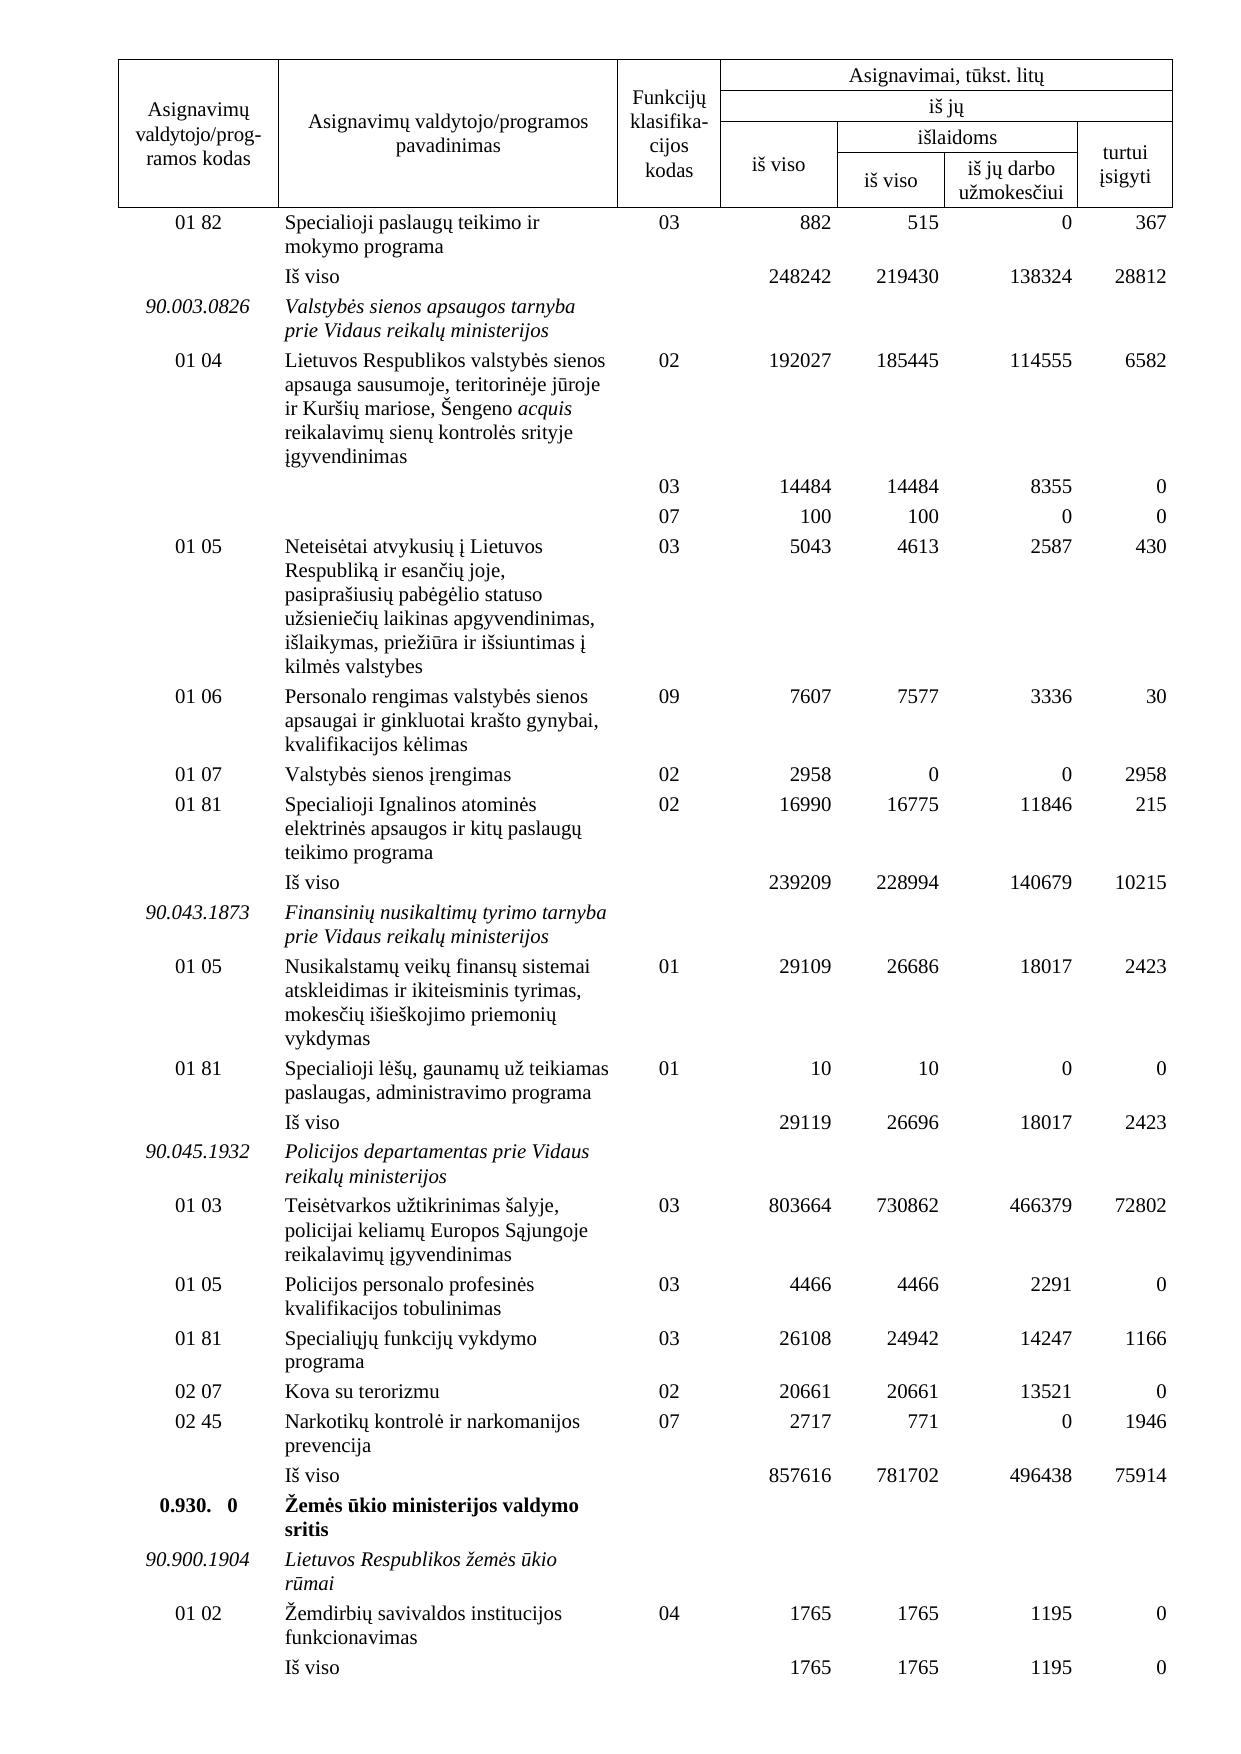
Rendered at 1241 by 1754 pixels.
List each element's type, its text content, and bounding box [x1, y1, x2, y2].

table_cell [279, 501, 618, 531]
table_header Funkcijų klasifika-cijos kodas [618, 60, 720, 207]
table_cell 01 05 [118, 531, 278, 681]
table_cell 13521 [945, 1376, 1078, 1406]
table_cell 2958 [1078, 759, 1172, 789]
table_cell 2958 [720, 759, 837, 789]
table_cell 90.045.1932 [118, 1137, 278, 1191]
table_cell Specialioji lėšų, gaunamų už teikiamas paslaugas, administravimo programa [279, 1053, 618, 1107]
table_cell 466379 [945, 1191, 1078, 1268]
table_cell Iš viso [279, 261, 618, 291]
table_cell 3336 [945, 681, 1078, 759]
table_cell [837, 1137, 944, 1191]
table_cell 1195 [945, 1652, 1078, 1682]
table_cell Iš viso [279, 1652, 618, 1682]
table_cell 140679 [945, 867, 1078, 897]
table_cell 90.900.1904 [118, 1544, 278, 1598]
table_cell 0 [1078, 1598, 1172, 1652]
table_cell Finansinių nusikaltimų tyrimo tarnyba prie Vidaus reikalų ministerijos [279, 897, 618, 951]
table_cell [618, 1137, 720, 1191]
table_cell 02 45 [118, 1406, 278, 1460]
table_cell iš viso [721, 122, 837, 207]
table_cell [118, 1460, 278, 1490]
table_cell [945, 1137, 1078, 1191]
table_cell 28812 [1078, 261, 1172, 291]
table_cell 01 02 [118, 1598, 278, 1652]
table_cell 30 [1078, 681, 1172, 759]
table_cell Iš viso [279, 867, 618, 897]
table_cell 03 [618, 1323, 720, 1376]
table_cell 0 [1078, 471, 1172, 501]
table_cell 20661 [837, 1376, 944, 1406]
table_cell 29109 [720, 951, 837, 1053]
table_cell 2717 [720, 1406, 837, 1460]
table_cell 803664 [720, 1191, 837, 1268]
table_cell [720, 1490, 837, 1544]
table_cell 04 [618, 1598, 720, 1652]
table_header Asignavimų valdytojo/programos pavadinimas [279, 60, 617, 207]
table_cell 515 [837, 208, 944, 261]
table_cell 0 [945, 208, 1078, 261]
table_cell [1078, 897, 1172, 951]
table_cell 07 [618, 1406, 720, 1460]
table_cell [118, 867, 278, 897]
table_header Asignavimų valdytojo/prog-ramos kodas [119, 60, 278, 207]
table_cell 16775 [837, 789, 944, 867]
table_cell [720, 291, 837, 345]
table_cell 01 82 [118, 208, 278, 261]
table_cell išlaidoms [838, 122, 1077, 152]
table_cell 228994 [837, 867, 944, 897]
table_header Asignavimai, tūkst. litų [721, 60, 1172, 90]
table_cell Valstybės sienos apsaugos tarnyba prie Vidaus reikalų ministerijos [279, 291, 618, 345]
table_cell 03 [618, 471, 720, 501]
table_cell [1078, 1137, 1172, 1191]
table_cell [118, 261, 278, 291]
table_cell 18017 [945, 1107, 1078, 1137]
table_cell 01 07 [118, 759, 278, 789]
table_cell [945, 1490, 1078, 1544]
table_cell 5043 [720, 531, 837, 681]
table_cell 03 [618, 1191, 720, 1268]
table_cell 857616 [720, 1460, 837, 1490]
table_cell Kova su terorizmu [279, 1376, 618, 1406]
table_cell 90.043.1873 [118, 897, 278, 951]
table_cell 7607 [720, 681, 837, 759]
table_cell Specialiųjų funkcijų vykdymo programa [279, 1323, 618, 1376]
table_cell 02 07 [118, 1376, 278, 1406]
table_cell 0.930. 0 [118, 1490, 278, 1544]
table_cell 0 [1078, 1652, 1172, 1682]
table_cell [837, 897, 944, 951]
table_cell 18017 [945, 951, 1078, 1053]
table_cell 2291 [945, 1269, 1078, 1322]
table_cell 4613 [837, 531, 944, 681]
table_cell 192027 [720, 345, 837, 471]
table_cell 10 [720, 1053, 837, 1107]
table_cell 0 [945, 501, 1078, 531]
table_cell 248242 [720, 261, 837, 291]
table_cell 01 81 [118, 1053, 278, 1107]
table_cell [720, 1544, 837, 1598]
table_cell 2423 [1078, 951, 1172, 1053]
table_cell 01 03 [118, 1191, 278, 1268]
table_cell 0 [1078, 1053, 1172, 1107]
table_cell 215 [1078, 789, 1172, 867]
table_cell 02 [618, 789, 720, 867]
table_cell 6582 [1078, 345, 1172, 471]
table_cell Nusikalstamų veikų finansų sistemai atskleidimas ir ikiteisminis tyrimas, mokesčių išieškojimo priemonių vykdymas [279, 951, 618, 1053]
table_cell 10215 [1078, 867, 1172, 897]
table_cell 16990 [720, 789, 837, 867]
table_cell 8355 [945, 471, 1078, 501]
table_cell 1195 [945, 1598, 1078, 1652]
table_cell 1765 [720, 1652, 837, 1682]
table_cell 03 [618, 531, 720, 681]
table_cell 1765 [837, 1598, 944, 1652]
table_cell 03 [618, 1269, 720, 1322]
table_cell [1078, 1544, 1172, 1598]
table_cell 4466 [720, 1269, 837, 1322]
table_cell 2587 [945, 531, 1078, 681]
table_cell 1765 [837, 1652, 944, 1682]
table_cell [118, 1107, 278, 1137]
table_cell 90.003.0826 [118, 291, 278, 345]
table_cell 219430 [837, 261, 944, 291]
table_cell turtui įsigyti [1078, 122, 1172, 207]
table_cell 0 [1078, 1376, 1172, 1406]
table_cell 239209 [720, 867, 837, 897]
table_cell [618, 1107, 720, 1137]
table_cell [618, 897, 720, 951]
table_cell 4466 [837, 1269, 944, 1322]
table_cell Lietuvos Respublikos žemės ūkio rūmai [279, 1544, 618, 1598]
table_cell Lietuvos Respublikos valstybės sienos apsauga sausumoje, teritorinėje jūroje ir Kuršių mariose, Šengeno acquis reikalavimų sienų kontrolės srityje įgyvendinimas [279, 345, 618, 471]
table_cell [279, 471, 618, 501]
table_cell 14484 [720, 471, 837, 501]
table_cell [945, 291, 1078, 345]
table_cell 07 [618, 501, 720, 531]
table_cell Teisėtvarkos užtikrinimas šalyje, policijai keliamų Europos Sąjungoje reikalavimų įgyvendinimas [279, 1191, 618, 1268]
table_cell [945, 897, 1078, 951]
table_cell 771 [837, 1406, 944, 1460]
table_cell [118, 471, 278, 501]
table_cell 14247 [945, 1323, 1078, 1376]
table_cell [618, 291, 720, 345]
table_cell 185445 [837, 345, 944, 471]
table_cell 03 [618, 208, 720, 261]
table_cell [618, 1460, 720, 1490]
table_cell 14484 [837, 471, 944, 501]
table_cell Iš viso [279, 1460, 618, 1490]
table_cell 730862 [837, 1191, 944, 1268]
table_cell 01 05 [118, 951, 278, 1053]
table_cell 100 [837, 501, 944, 531]
table_cell [720, 1137, 837, 1191]
table_cell 02 [618, 1376, 720, 1406]
table_cell [618, 1544, 720, 1598]
table_cell [1078, 1490, 1172, 1544]
table_cell 09 [618, 681, 720, 759]
table_cell Policijos departamentas prie Vidaus reikalų ministerijos [279, 1137, 618, 1191]
table_cell Specialioji paslaugų teikimo ir mokymo programa [279, 208, 618, 261]
table_cell Iš viso [279, 1107, 618, 1137]
table_cell 0 [1078, 501, 1172, 531]
table_cell 7577 [837, 681, 944, 759]
table_cell [720, 897, 837, 951]
table_cell 01 04 [118, 345, 278, 471]
table_cell 24942 [837, 1323, 944, 1376]
table_cell 0 [837, 759, 944, 789]
table_cell 01 81 [118, 1323, 278, 1376]
table_cell iš viso [838, 153, 944, 207]
table_cell 1166 [1078, 1323, 1172, 1376]
table_cell 29119 [720, 1107, 837, 1137]
table_cell 10 [837, 1053, 944, 1107]
table_cell 367 [1078, 208, 1172, 261]
table_cell [118, 501, 278, 531]
table_cell 01 81 [118, 789, 278, 867]
table_cell 496438 [945, 1460, 1078, 1490]
table_cell [945, 1544, 1078, 1598]
table_cell Narkotikų kontrolė ir narkomanijos prevencija [279, 1406, 618, 1460]
table_cell 0 [945, 1053, 1078, 1107]
table_cell 26696 [837, 1107, 944, 1137]
table_cell 781702 [837, 1460, 944, 1490]
table_cell Žemdirbių savivaldos institucijos funkcionavimas [279, 1598, 618, 1652]
table_cell Neteisėtai atvykusių į Lietuvos Respubliką ir esančių joje, pasiprašiusių pabėgėlio statuso užsieniečių laikinas apgyvendinimas, išlaikymas, priežiūra ir išsiuntimas į kilmės valstybes [279, 531, 618, 681]
table_cell 1765 [720, 1598, 837, 1652]
table_cell iš jų [721, 91, 1172, 121]
table_cell Specialioji Ignalinos atominės elektrinės apsaugos ir kitų paslaugų teikimo programa [279, 789, 618, 867]
table_cell [618, 1490, 720, 1544]
table_cell [618, 867, 720, 897]
table_cell Personalo rengimas valstybės sienos apsaugai ir ginkluotai krašto gynybai, kvalifikacijos kėlimas [279, 681, 618, 759]
table_cell 100 [720, 501, 837, 531]
table_cell 72802 [1078, 1191, 1172, 1268]
table_cell 01 [618, 951, 720, 1053]
table_cell [118, 1652, 278, 1682]
table_cell 11846 [945, 789, 1078, 867]
table_cell 01 05 [118, 1269, 278, 1322]
table_cell 2423 [1078, 1107, 1172, 1137]
table_cell 138324 [945, 261, 1078, 291]
table_cell 882 [720, 208, 837, 261]
table_cell 430 [1078, 531, 1172, 681]
table_cell [837, 1490, 944, 1544]
table_cell 02 [618, 345, 720, 471]
table_cell 01 [618, 1053, 720, 1107]
table_cell 0 [945, 1406, 1078, 1460]
table_cell iš jų darbo užmokesčiui [945, 153, 1077, 207]
table_cell Valstybės sienos įrengimas [279, 759, 618, 789]
table_cell 26686 [837, 951, 944, 1053]
table_cell Žemės ūkio ministerijos valdymo sritis [279, 1490, 618, 1544]
table_cell Policijos personalo profesinės kvalifikacijos tobulinimas [279, 1269, 618, 1322]
table_cell 75914 [1078, 1460, 1172, 1490]
table_cell 0 [945, 759, 1078, 789]
table_cell [1078, 291, 1172, 345]
table_cell [618, 1652, 720, 1682]
table_cell [618, 261, 720, 291]
table_cell 02 [618, 759, 720, 789]
table_cell 1946 [1078, 1406, 1172, 1460]
table_cell 114555 [945, 345, 1078, 471]
table_cell 20661 [720, 1376, 837, 1406]
table_cell [837, 291, 944, 345]
table_cell 01 06 [118, 681, 278, 759]
table_cell [837, 1544, 944, 1598]
table_cell 26108 [720, 1323, 837, 1376]
table_cell 0 [1078, 1269, 1172, 1322]
